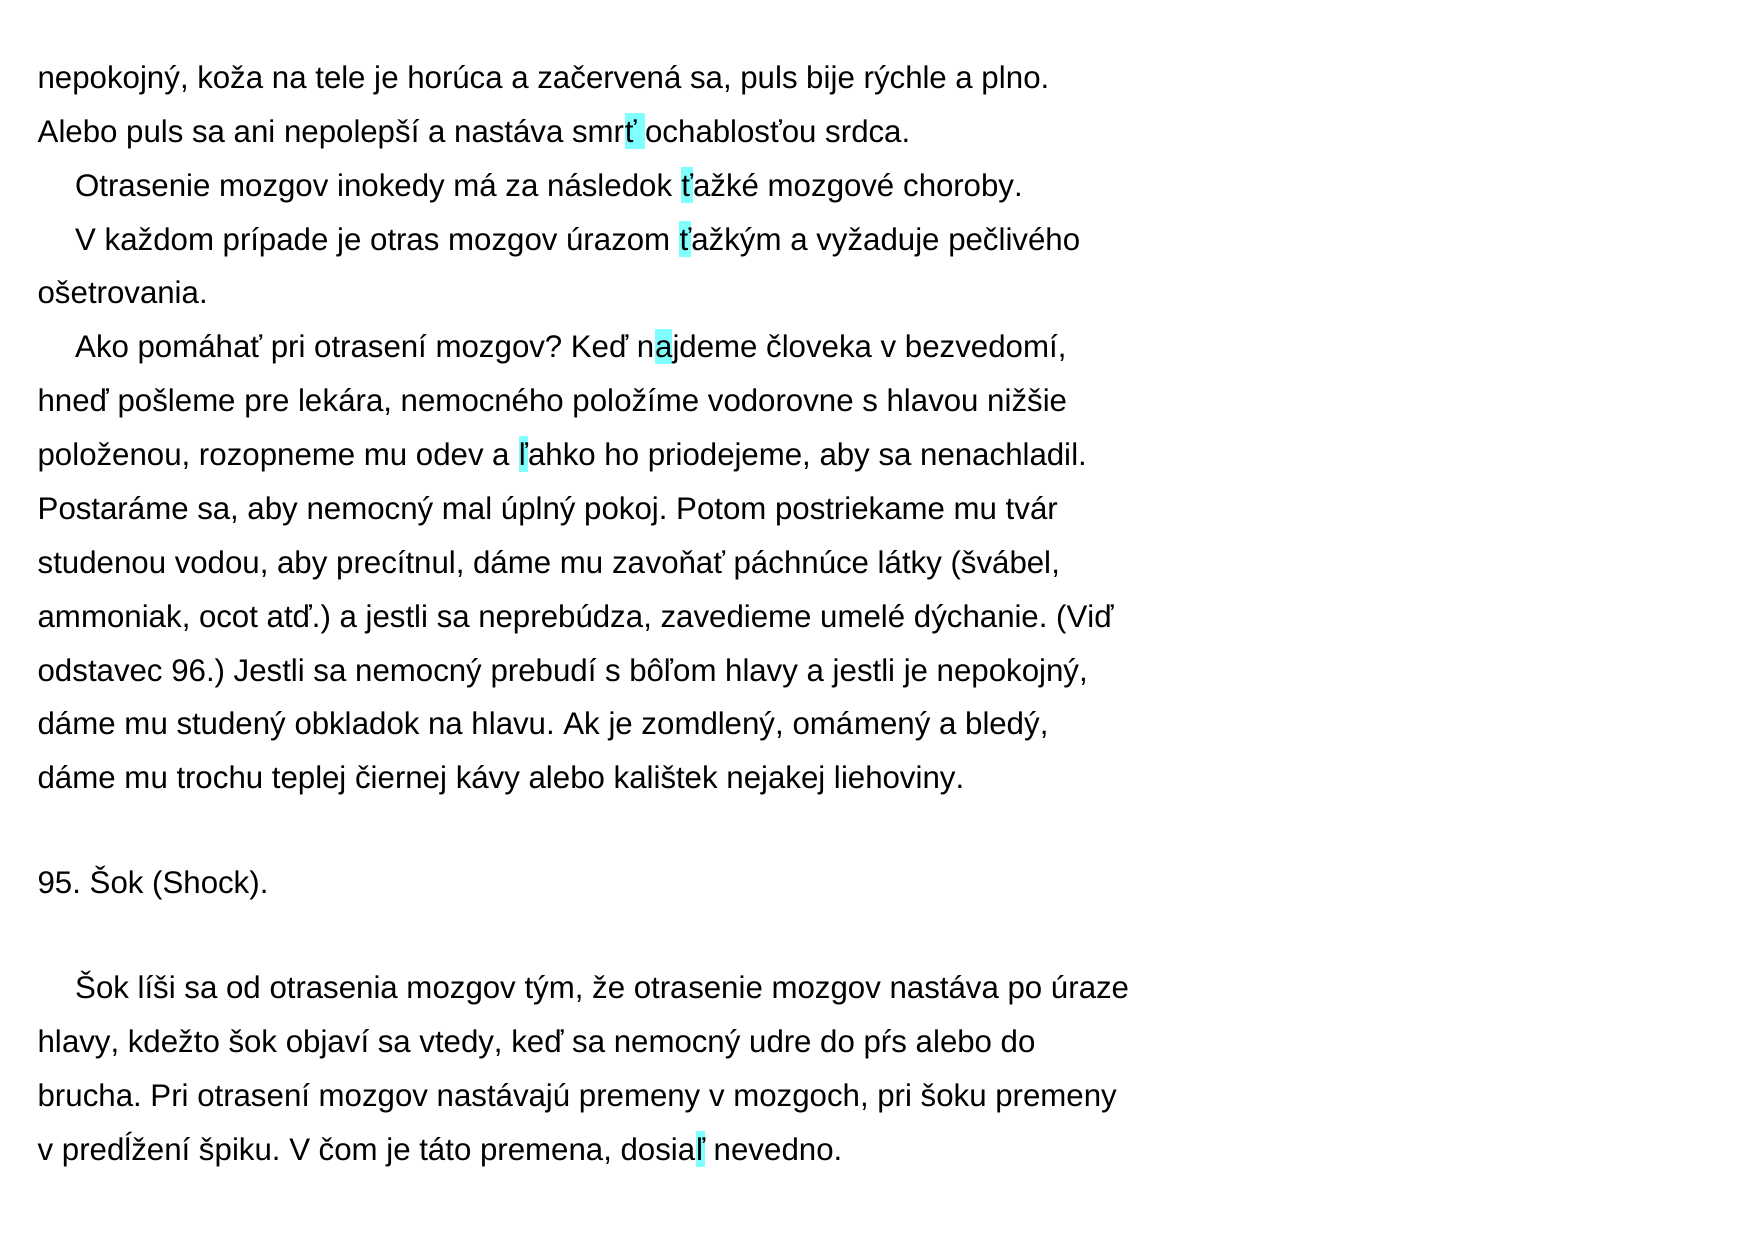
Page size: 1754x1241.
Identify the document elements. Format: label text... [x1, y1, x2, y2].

text Šok líši sa od otrasenia mozgov tým, že otra­senie mozgov nastáva po úraze hlavy, kdežto šok objaví sa vtedy, keď sa nemocný udre do pŕs alebo do brucha. Pri otrasení mozgov nastávajú premeny v mozgoch, pri šoku premeny v predĺžení špiku. V čom je táto premena, dosiaľ nevedno. [37, 969, 1130, 1167]
text Ako pomáhať pri otrasení mozgov? Keď najdeme človeka v bezvedomí, hneď pošleme pre le­kára, nemocného položíme vodorovne s hlavou nižšie položenou, rozopneme mu odev a ľahko ho priodejeme, aby sa nenachladil. Postaráme sa, aby nemocný mal úplný pokoj. Potom postriekame mu tvár studenou vodou, aby precítnul, dáme mu za­voňať páchnúce látky (švábel, ammoniak, ocot atď.) a jestli sa neprebúdza, zavedieme umelé dýchanie. (Viď odstavec 96.) Jestli sa nemocný prebudí s bôľom hlavy a jestli je nepokojný, dáme mu studený obkladok na hlavu. Ak je zomdlený, omá­mený a bledý, dáme mu trochu teplej čiernej kávy alebo kalištek nejakej liehoviny. [37, 328, 1130, 795]
text nepokojný, koža na tele je horúca a začervená sa, puls bije rýchle a plno. Alebo puls sa ani nepolepší a nastáva smrť ochablosťou srdca. [37, 59, 1130, 149]
text 95. Šok (Shock). [37, 864, 1130, 900]
text V každom prípade je otras mozgov úrazom ťažkým a vyžaduje pečlivého ošetrovania. [37, 221, 1130, 311]
text Otrasenie mozgov inokedy má za následok ťažké mozgové choroby. [37, 167, 1130, 203]
